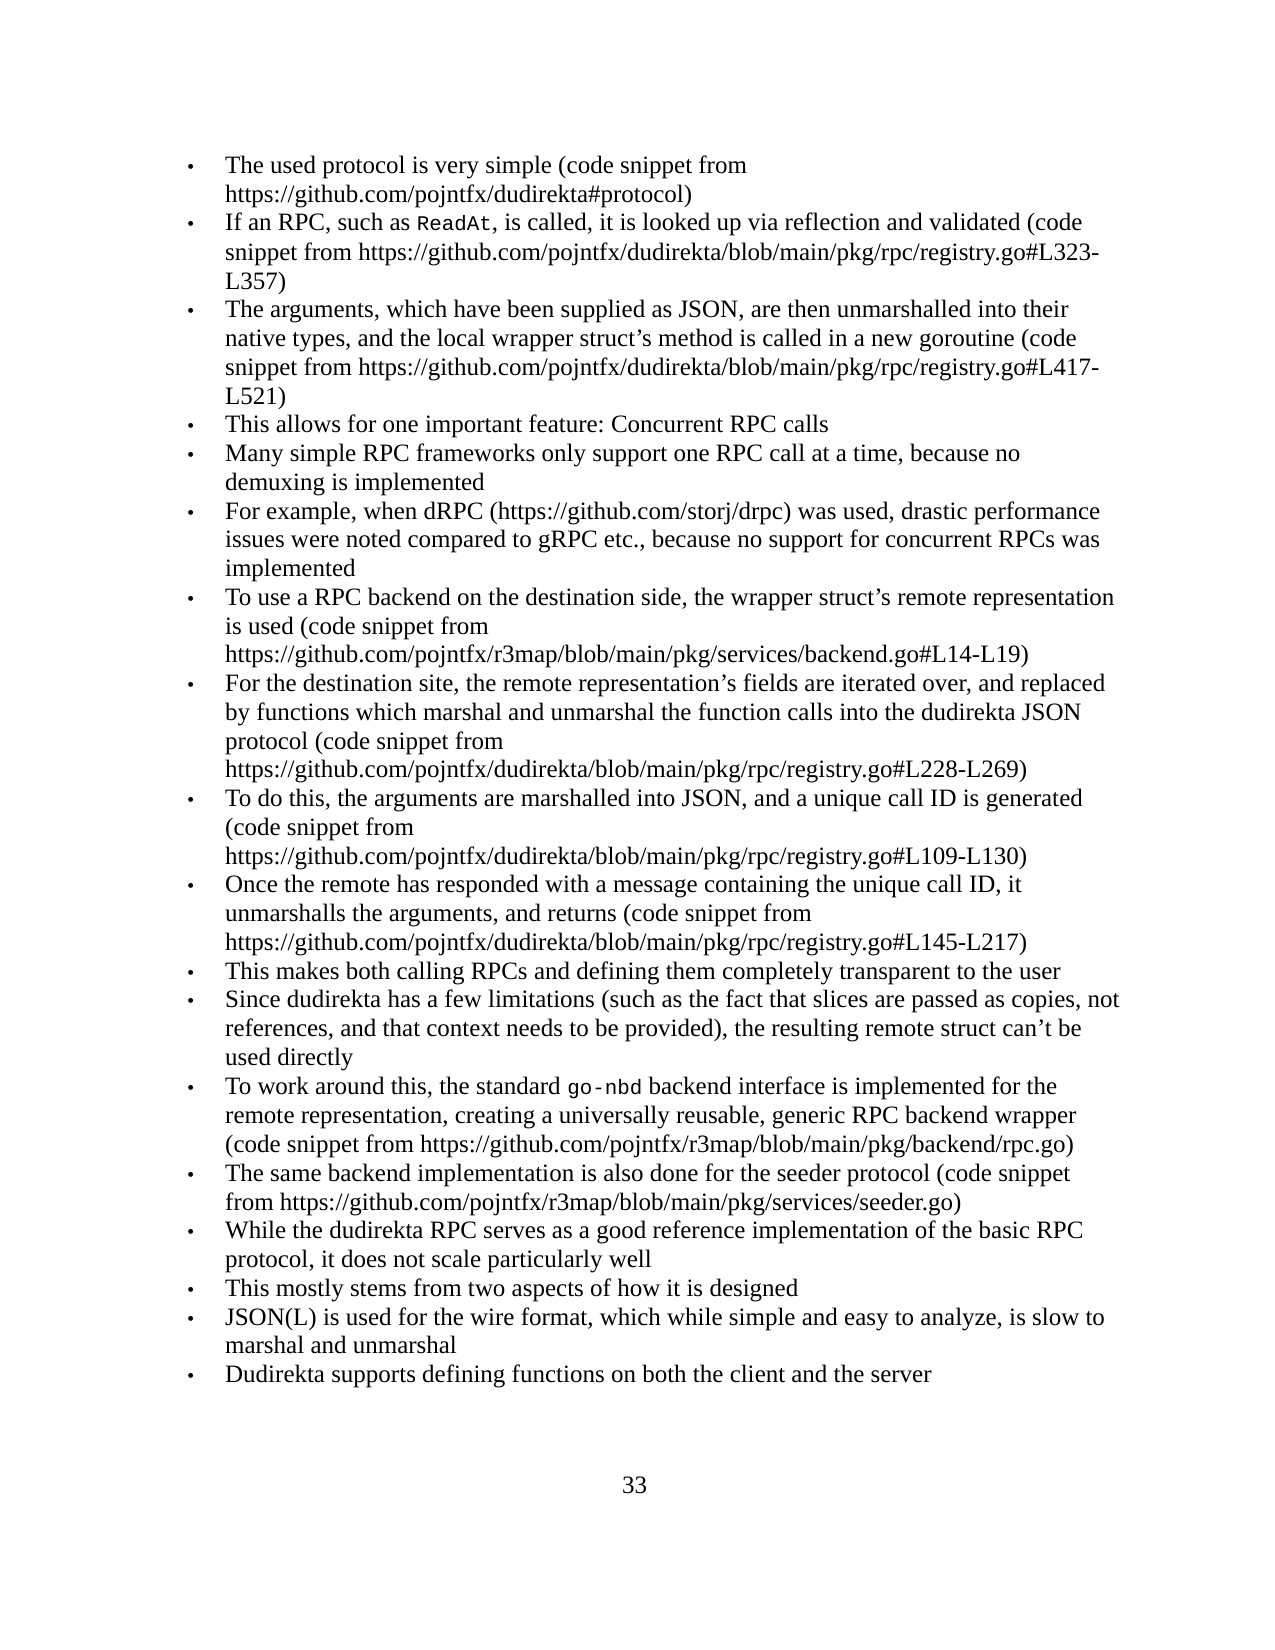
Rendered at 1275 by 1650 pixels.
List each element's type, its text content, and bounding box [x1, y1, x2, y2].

list This mostly stems from two aspects of how it is designed [187, 1273, 1125, 1302]
list JSON(L) is used for the wire format, which while simple and easy to analyze, is slow to marshal and unmarshal [187, 1302, 1125, 1359]
list Once the remote has responded with a message containing the unique call ID, it unmarshalls the arguments, and returns (code snippet from https://github.com/pojntfx/dudirekta/blob/main/pkg/rpc/registry.go#L145-L217) [187, 869, 1125, 956]
list The arguments, which have been supplied as JSON, are then unmarshalled into their native types, and the local wrapper struct’s method is called in a new goroutine (code snippet from https://github.com/pojntfx/dudirekta/blob/main/pkg/rpc/registry.go#L417-L521) [187, 294, 1125, 409]
list For the destination site, the remote representation’s fields are iterated over, and replaced by functions which marshal and unmarshal the function calls into the dudirekta JSON protocol (code snippet from https://github.com/pojntfx/dudirekta/blob/main/pkg/rpc/registry.go#L228-L269) [187, 668, 1125, 783]
list To work around this, the standard go-nbd backend interface is implemented for the remote representation, creating a universally reusable, generic RPC backend wrapper (code snippet from https://github.com/pojntfx/r3map/blob/main/pkg/backend/rpc.go) [187, 1071, 1125, 1158]
list Since dudirekta has a few limitations (such as the fact that slices are passed as copies, not references, and that context needs to be provided), the resulting remote struct can’t be used directly [187, 984, 1125, 1071]
list Many simple RPC frameworks only support one RPC call at a time, because no demuxing is implemented [187, 438, 1125, 496]
list This makes both calling RPCs and defining them completely transparent to the user [187, 956, 1125, 984]
list To use a RPC backend on the destination side, the wrapper struct’s remote representation is used (code snippet from https://github.com/pojntfx/r3map/blob/main/pkg/services/backend.go#L14-L19) [187, 582, 1125, 668]
list Dudirekta supports defining functions on both the client and the server [187, 1359, 1125, 1388]
list The used protocol is very simple (code snippet from https://github.com/pojntfx/dudirekta#protocol) [187, 150, 1125, 207]
list While the dudirekta RPC serves as a good reference implementation of the basic RPC protocol, it does not scale particularly well [187, 1215, 1125, 1273]
list For example, when dRPC (https://github.com/storj/drpc) was used, drastic performance issues were noted compared to gRPC etc., because no support for concurrent RPCs was implemented [187, 496, 1125, 582]
list This allows for one important feature: Concurrent RPC calls [187, 409, 1125, 438]
list To do this, the arguments are marshalled into JSON, and a unique call ID is generated (code snippet from https://github.com/pojntfx/dudirekta/blob/main/pkg/rpc/registry.go#L109-L130) [187, 783, 1125, 869]
list The same backend implementation is also done for the seeder protocol (code snippet from https://github.com/pojntfx/r3map/blob/main/pkg/services/seeder.go) [187, 1158, 1125, 1215]
list If an RPC, such as ReadAt, is called, it is looked up via reflection and validated (code snippet from https://github.com/pojntfx/dudirekta/blob/main/pkg/rpc/registry.go#L323-L357) [187, 207, 1125, 294]
